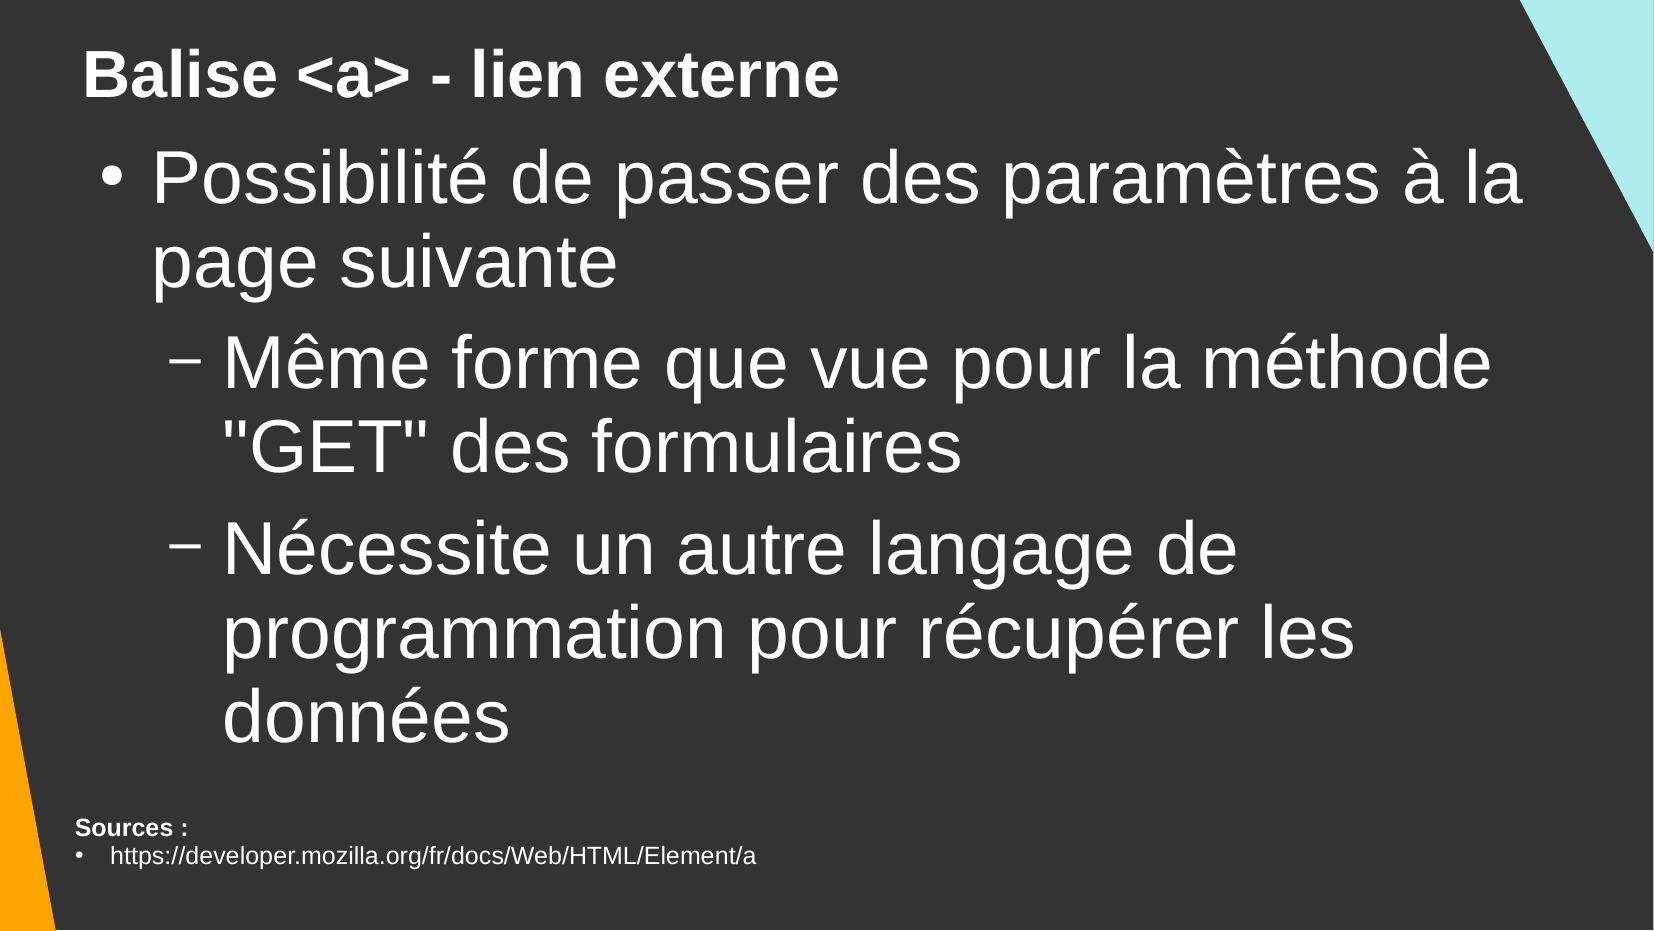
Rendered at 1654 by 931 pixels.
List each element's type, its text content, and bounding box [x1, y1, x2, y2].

text_box [0, 628, 56, 931]
title Balise <a> - lien externe [82, 37, 1571, 114]
list Possibilité de passer des paramètres à la page suivante Même forme que vue pour la méthode "GET" des formulaires Nécessite un autre langage de programmation pour récupérer les données [80, 135, 1605, 780]
text_box [1519, 0, 1654, 254]
text_box Sources : https://developer.mozilla.org/fr/docs/Web/HTML/Element/a [60, 806, 1546, 931]
